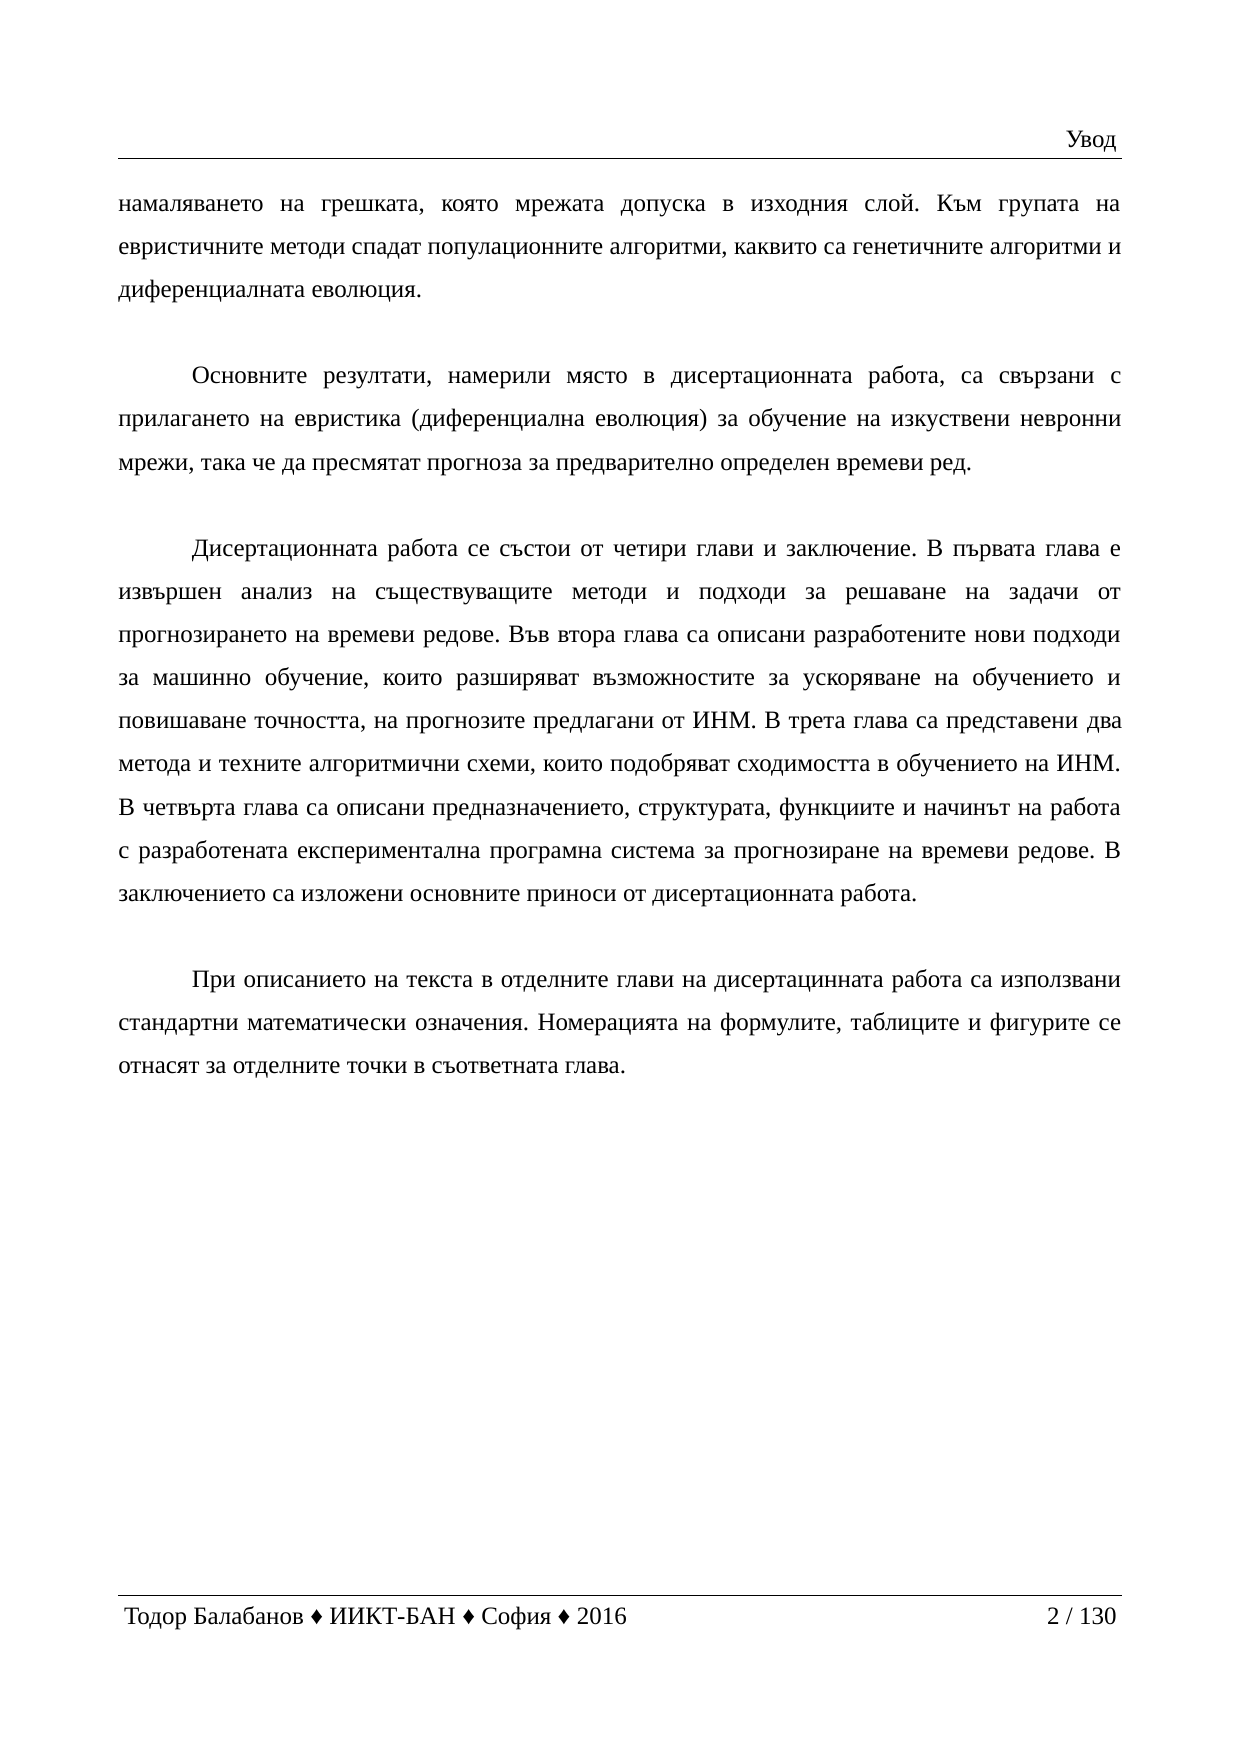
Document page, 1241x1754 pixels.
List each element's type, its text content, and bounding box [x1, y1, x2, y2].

text При описанието на текста в отделните глави на дисертацинната работа са използвани стандартни математически означения. Номерацията на формулите, таблиците и фигурите се отнасят за отделните точки в съответната глава. [118, 964, 1122, 1079]
text намаляването на грешката, която мрежата допуска в изходния слой. Към групата на евристичните методи спадат популационните алгоритми, каквито са генетичните алгоритми и диференциалната еволюция. [118, 188, 1122, 303]
text Дисертационната работа се състои от четири глави и заключение. В първата глава е извършен анализ на съществуващите методи и подходи за решаване на задачи от прогнозирането на времеви редове. Във втора глава са описани разработените нови подходи за машинно обучение, които разширяват възможностите за ускоряване на обучението и повишаване точността, на прогнозите предлагани от ИНМ. В трета глава са представени два метода и техните алгоритмични схеми, които подобряват сходимостта в обучението на ИНМ. В четвърта глава са описани предназначението, структурата, функциите и начинът на работа с разработената експериментална програмна система за прогнозиране на времеви редове. В заключението са изложени основните приноси от дисертационната работа. [118, 533, 1122, 907]
text Основните резултати, намерили място в дисертационната работа, са свързани с прилагането на евристика (диференциална еволюция) за обучение на изкуствени невронни мрежи, така че да пресмятат прогноза за предварително определен времеви ред. [118, 360, 1122, 475]
